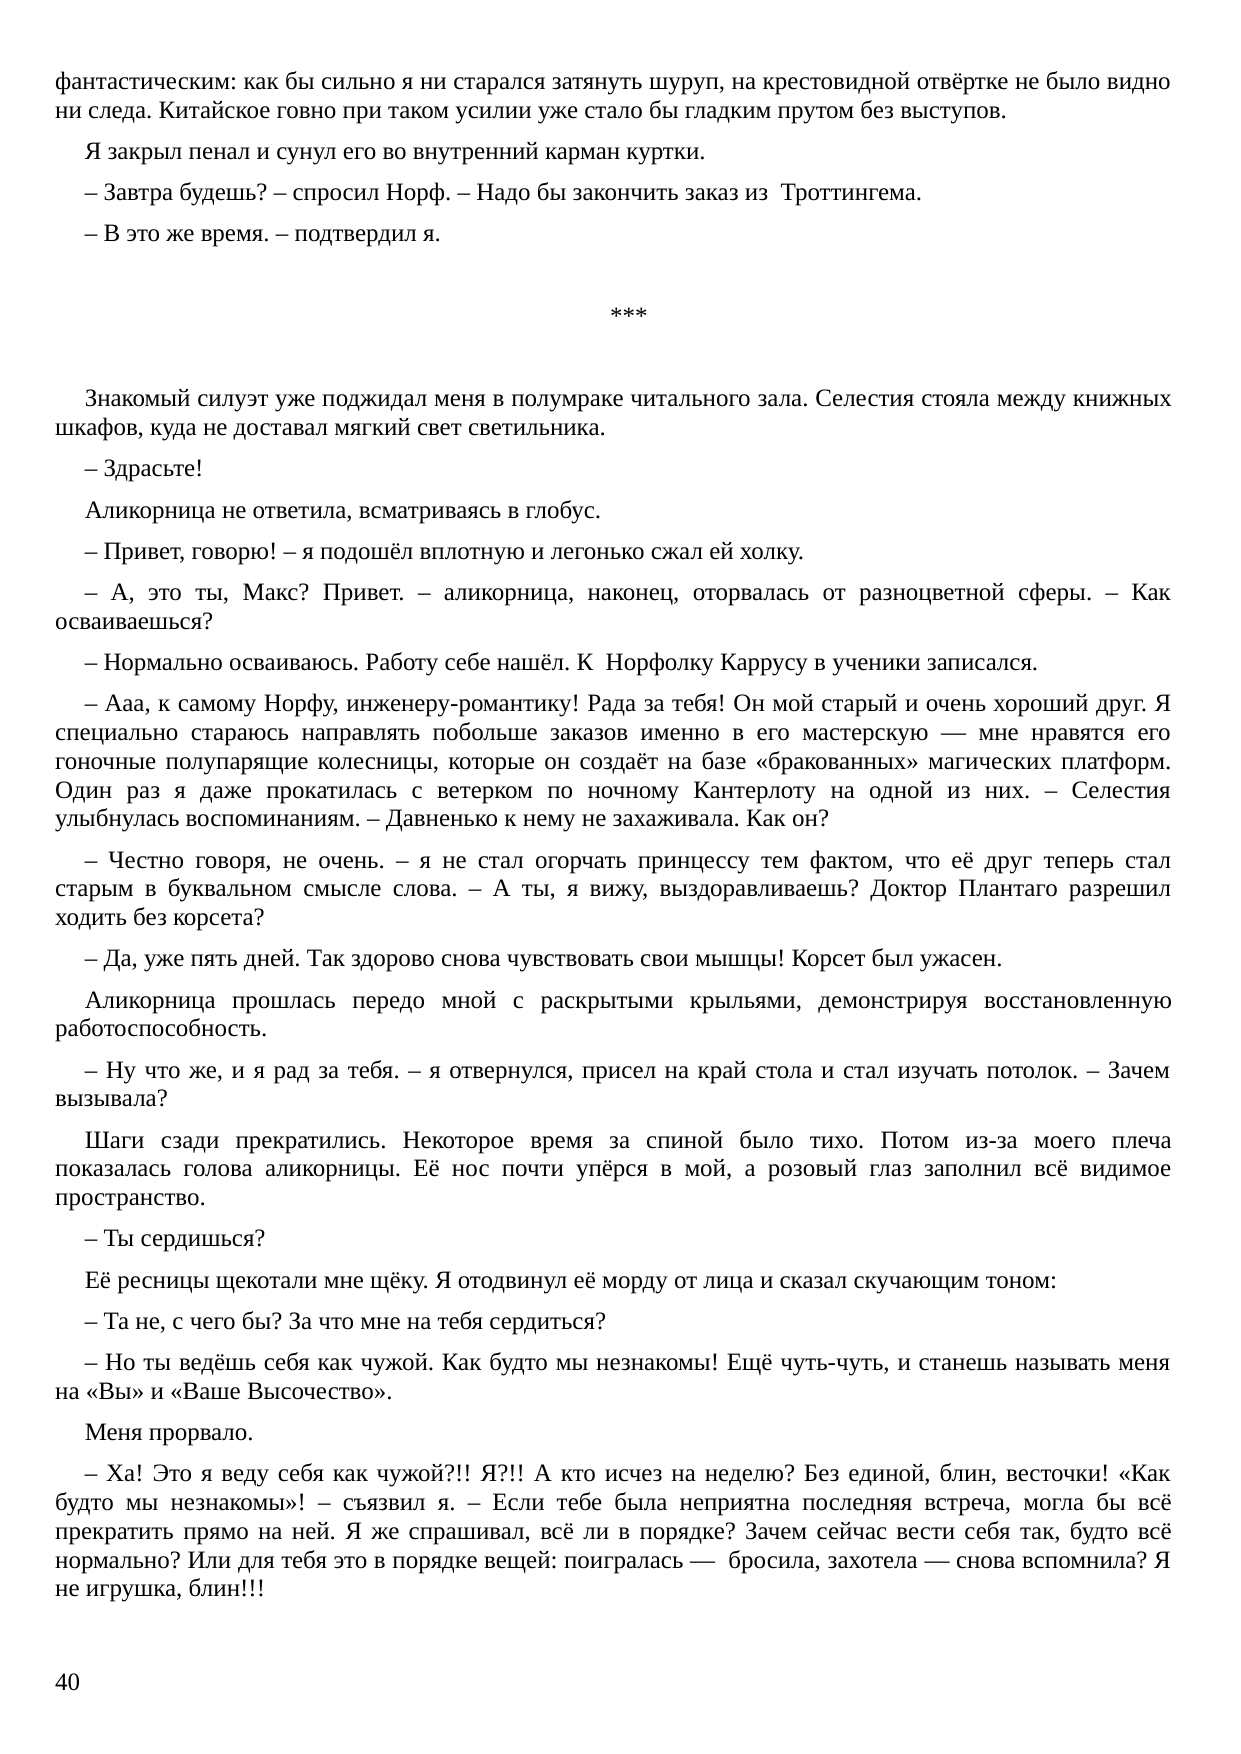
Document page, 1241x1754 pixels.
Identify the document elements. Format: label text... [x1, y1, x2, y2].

text – Нормально осваиваюсь. Работу себе нашёл. К Норфолку Каррусу в ученики записался. [55, 647, 1173, 676]
text – Ха! Это я веду себя как чужой?!! Я?!! А кто исчез на неделю? Без единой, блин, весточки! «Как будто мы незнакомы»! – съязвил я. – Если тебе была неприятна последняя встреча, могла бы всё прекратить прямо на ней. Я же спрашивал, всё ли в порядке? Зачем сейчас вести себя так, будто всё нормально? Или для тебя это в порядке вещей: поигралась — бросила, захотела — снова вспомнила? Я не игрушка, блин!!! [55, 1458, 1173, 1602]
text Аликорница прошлась передо мной с раскрытыми крыльями, демонстрируя восстановленную работоспособность. [55, 985, 1173, 1042]
text *** [55, 301, 1173, 330]
text Её ресницы щекотали мне щёку. Я отодвинул её морду от лица и сказал скучающим тоном: [55, 1265, 1173, 1293]
text Аликорница не ответила, всматриваясь в глобус. [55, 495, 1173, 523]
text – Да, уже пять дней. Так здорово снова чувствовать свои мышцы! Корсет был ужасен. [55, 943, 1173, 972]
text – Та не, с чего бы? За что мне на тебя сердиться? [55, 1306, 1173, 1335]
text – Здрасьте! [55, 453, 1173, 482]
text – Ну что же, и я рад за тебя. – я отвернулся, присел на край стола и стал изучать потолок. – Зачем вызывала? [55, 1055, 1173, 1112]
text – В это же время. – подтвердил я. [55, 218, 1173, 247]
text – А, это ты, Макс? Привет. – аликорница, наконец, оторвалась от разноцветной сферы. – Как осваиваешься? [55, 577, 1173, 635]
text – Но ты ведёшь себя как чужой. Как будто мы незнакомы! Ещё чуть-чуть, и станешь называть меня на «Вы» и «Ваше Высочество». [55, 1347, 1173, 1405]
text – Ааа, к самому Норфу, инженеру-романтику! Рада за тебя! Он мой старый и очень хороший друг. Я специально стараюсь направлять побольше заказов именно в его мастерскую — мне нравятся его гоночные полупарящие колесницы, которые он создаёт на базе «бракованных» магических платформ. Один раз я даже прокатилась с ветерком по ночному Кантерлоту на одной из них. – Селестия улыбнулась воспоминаниям. – Давненько к нему не захаживала. Как он? [55, 688, 1173, 832]
text фантастическим: как бы сильно я ни старался затянуть шуруп, на крестовидной отвёртке не было видно ни следа. Китайское говно при таком усилии уже стало бы гладким прутом без выступов. [55, 66, 1173, 123]
text Знакомый силуэт уже поджидал меня в полумраке читального зала. Селестия стояла между книжных шкафов, куда не доставал мягкий свет светильника. [55, 383, 1173, 441]
text – Привет, говорю! – я подошёл вплотную и легонько сжал ей холку. [55, 536, 1173, 565]
text Я закрыл пенал и сунул его во внутренний карман куртки. [55, 136, 1173, 165]
text Меня прорвало. [55, 1417, 1173, 1446]
text – Завтра будешь? – спросил Норф. – Надо бы закончить заказ из Троттингема. [55, 177, 1173, 206]
text – Честно говоря, не очень. – я не стал огорчать принцессу тем фактом, что её друг теперь стал старым в буквальном смысле слова. – А ты, я вижу, выздоравливаешь? Доктор Плантаго разрешил ходить без корсета? [55, 845, 1173, 931]
text – Ты сердишься? [55, 1223, 1173, 1252]
text Шаги сзади прекратились. Некоторое время за спиной было тихо. Потом из-за моего плеча показалась голова аликорницы. Её нос почти упёрся в мой, а розовый глаз заполнил всё видимое пространство. [55, 1125, 1173, 1211]
